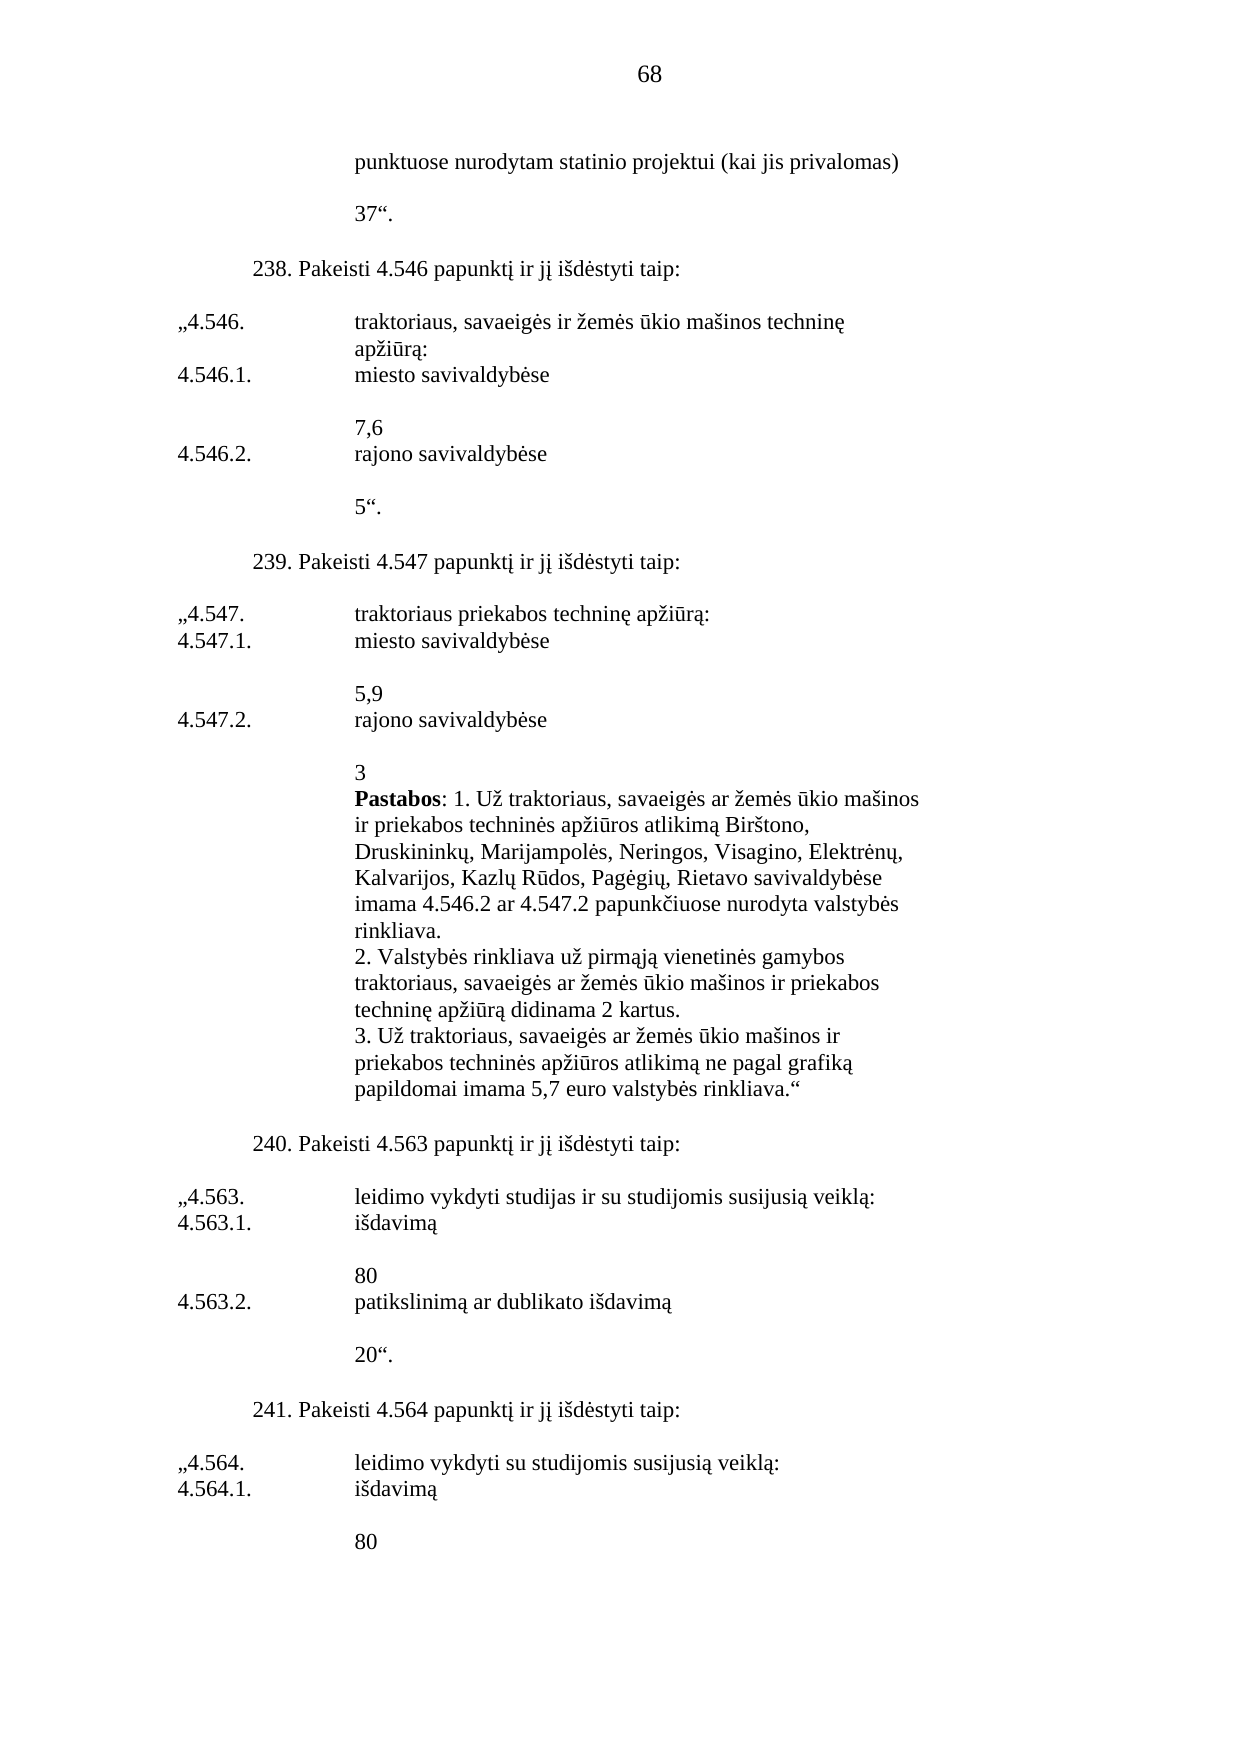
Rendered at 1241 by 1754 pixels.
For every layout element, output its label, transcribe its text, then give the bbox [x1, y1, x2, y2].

text 4.547.1. miesto savivaldybėse 5,9 [177, 627, 974, 706]
text techninę apžiūrą didinama 2 kartus. [354, 996, 974, 1022]
text Pastabos: 1. Už traktoriaus, savaeigės ar žemės ūkio mašinos [354, 785, 974, 811]
text 4.564.1. išdavimą 80 [177, 1475, 974, 1554]
text 4.547.2. rajono savivaldybėse 3 [177, 706, 974, 785]
text 4.563.2. patikslinimą ar dublikato išdavimą 20“. [177, 1288, 974, 1367]
text apžiūrą: [354, 334, 974, 361]
text papildomai imama 5,7 euro valstybės rinkliava.“ [354, 1075, 974, 1101]
text priekabos techninės apžiūros atlikimą ne pagal grafiką [354, 1048, 974, 1075]
text 4.546.2. rajono savivaldybėse 5“. [177, 440, 974, 519]
text 238. Pakeisti 4.546 papunktį ir jį išdėstyti taip: [177, 256, 1122, 282]
text 4.563.1. išdavimą 80 [177, 1209, 974, 1288]
text 239. Pakeisti 4.547 papunktį ir jį išdėstyti taip: [177, 548, 1122, 574]
text traktoriaus, savaeigės ar žemės ūkio mašinos ir priekabos [354, 969, 974, 996]
text Druskininkų, Marijampolės, Neringos, Visagino, Elektrėnų, [354, 838, 974, 864]
text „4.546. traktoriaus, savaeigės ir žemės ūkio mašinos techninę [177, 308, 974, 334]
text punktuose nurodytam statinio projektui (kai jis privalomas) 37“. [354, 148, 974, 227]
text 4.546.1. miesto savivaldybėse 7,6 [177, 361, 974, 440]
text „4.547. traktoriaus priekabos techninę apžiūrą: [177, 601, 974, 627]
text „4.563. leidimo vykdyti studijas ir su studijomis susijusią veiklą: [177, 1183, 974, 1209]
text Kalvarijos, Kazlų Rūdos, Pagėgių, Rietavo savivaldybėse [354, 864, 974, 890]
text 3. Už traktoriaus, savaeigės ar žemės ūkio mašinos ir [354, 1022, 974, 1048]
text „4.564. leidimo vykdyti su studijomis susijusią veiklą: [177, 1449, 974, 1475]
text ir priekabos techninės apžiūros atlikimą Birštono, [354, 811, 974, 838]
text 241. Pakeisti 4.564 papunktį ir jį išdėstyti taip: [177, 1396, 1122, 1422]
text 2. Valstybės rinkliava už pirmąją vienetinės gamybos [354, 943, 974, 969]
text imama 4.546.2 ar 4.547.2 papunkčiuose nurodyta valstybės [354, 890, 974, 917]
text 240. Pakeisti 4.563 papunktį ir jį išdėstyti taip: [177, 1130, 1122, 1156]
text rinkliava. [354, 917, 974, 943]
